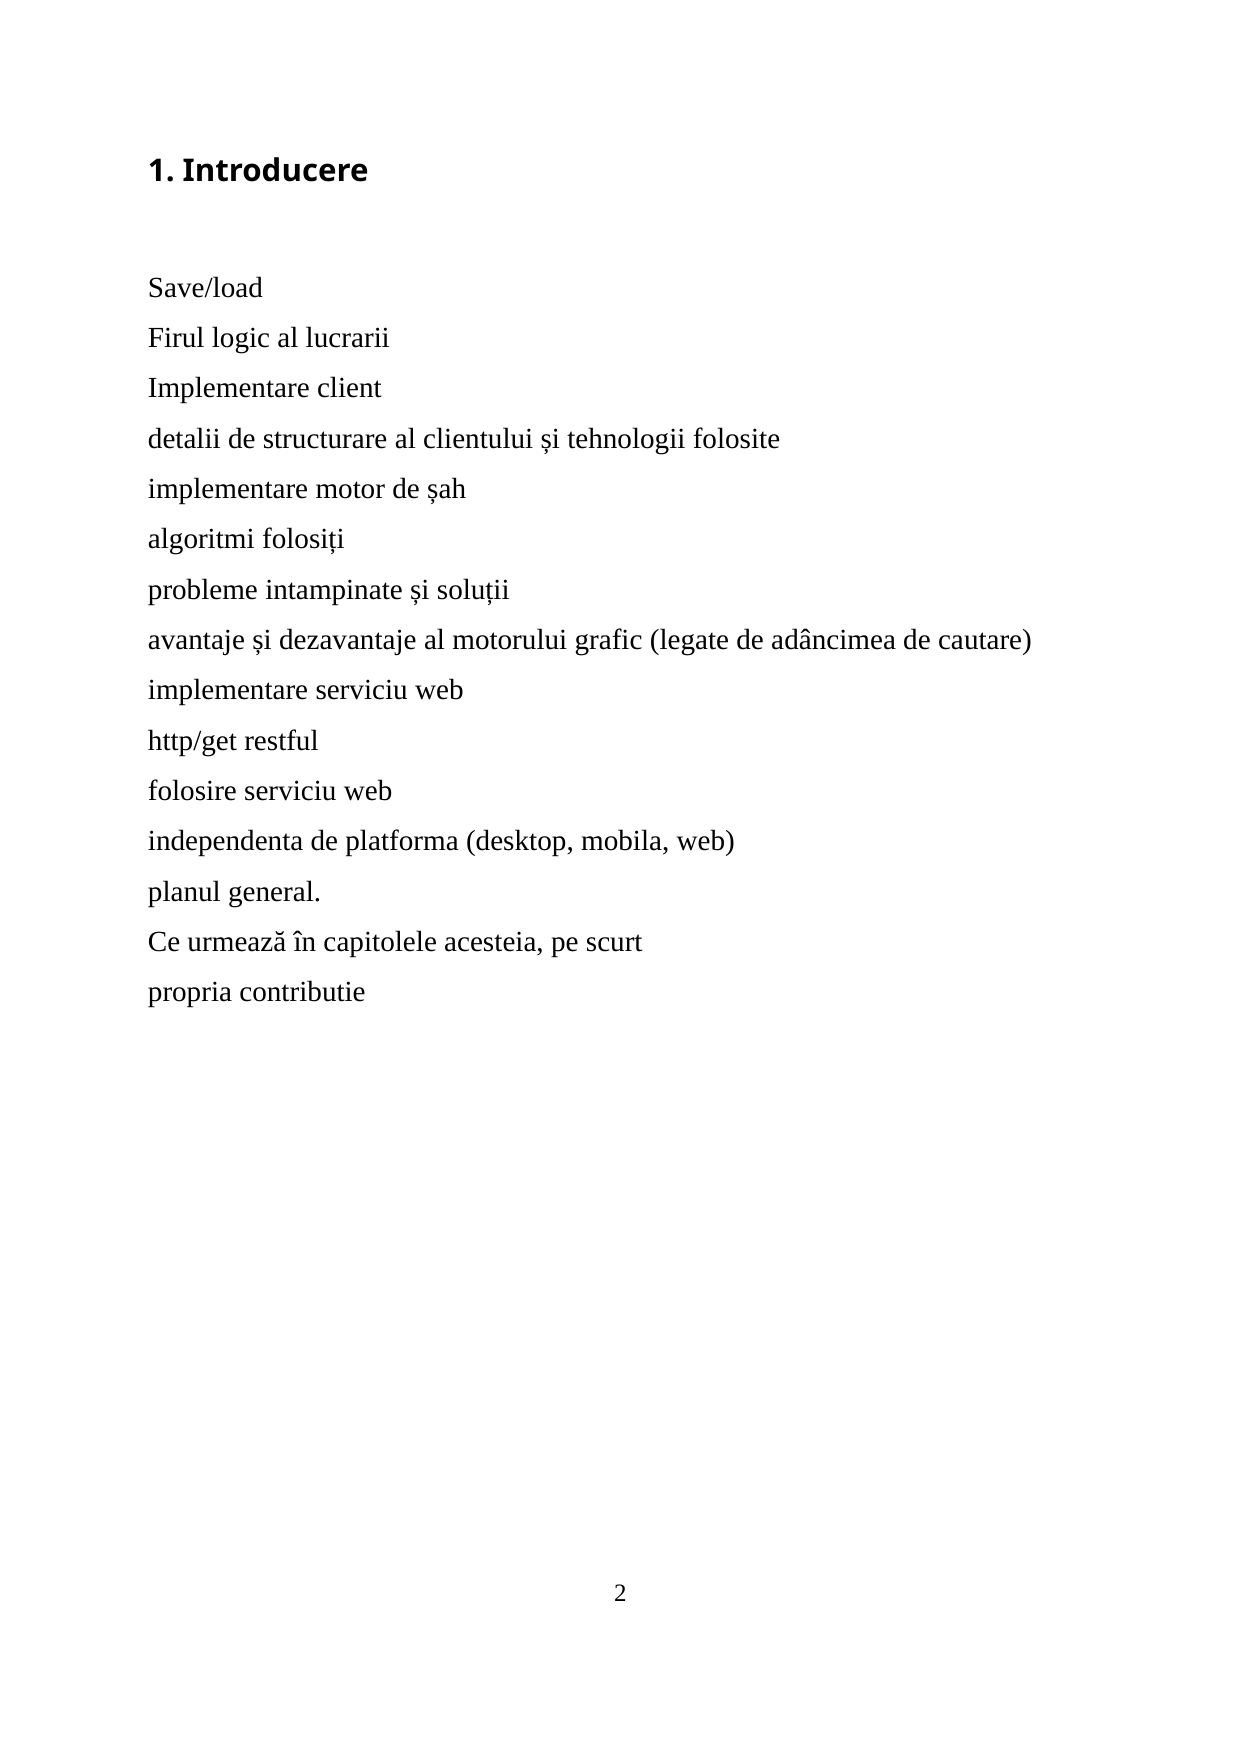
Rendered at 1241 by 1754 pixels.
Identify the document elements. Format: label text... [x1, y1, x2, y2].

text implementare motor de șah [148, 471, 1093, 505]
text detalii de structurare al clientului și tehnologii folosite [148, 421, 1093, 454]
text folosire serviciu web [148, 773, 1093, 807]
text Implementare client [148, 371, 1093, 404]
text independenta de platforma (desktop, mobila, web) [148, 823, 1093, 857]
text probleme intampinate și soluții [148, 572, 1093, 605]
text planul general. [148, 874, 1093, 907]
text implementare serviciu web [148, 672, 1093, 706]
text Save/load [148, 270, 1093, 303]
text avantaje și dezavantaje al motorului grafic (legate de adâncimea de cautare) [148, 622, 1093, 656]
text Firul logic al lucrarii [148, 320, 1093, 354]
text algoritmi folosiți [148, 522, 1093, 555]
text propria contributie [148, 974, 1093, 1008]
text http/get restful [148, 723, 1093, 756]
text Ce urmează în capitolele acesteia, pe scurt [148, 924, 1093, 958]
